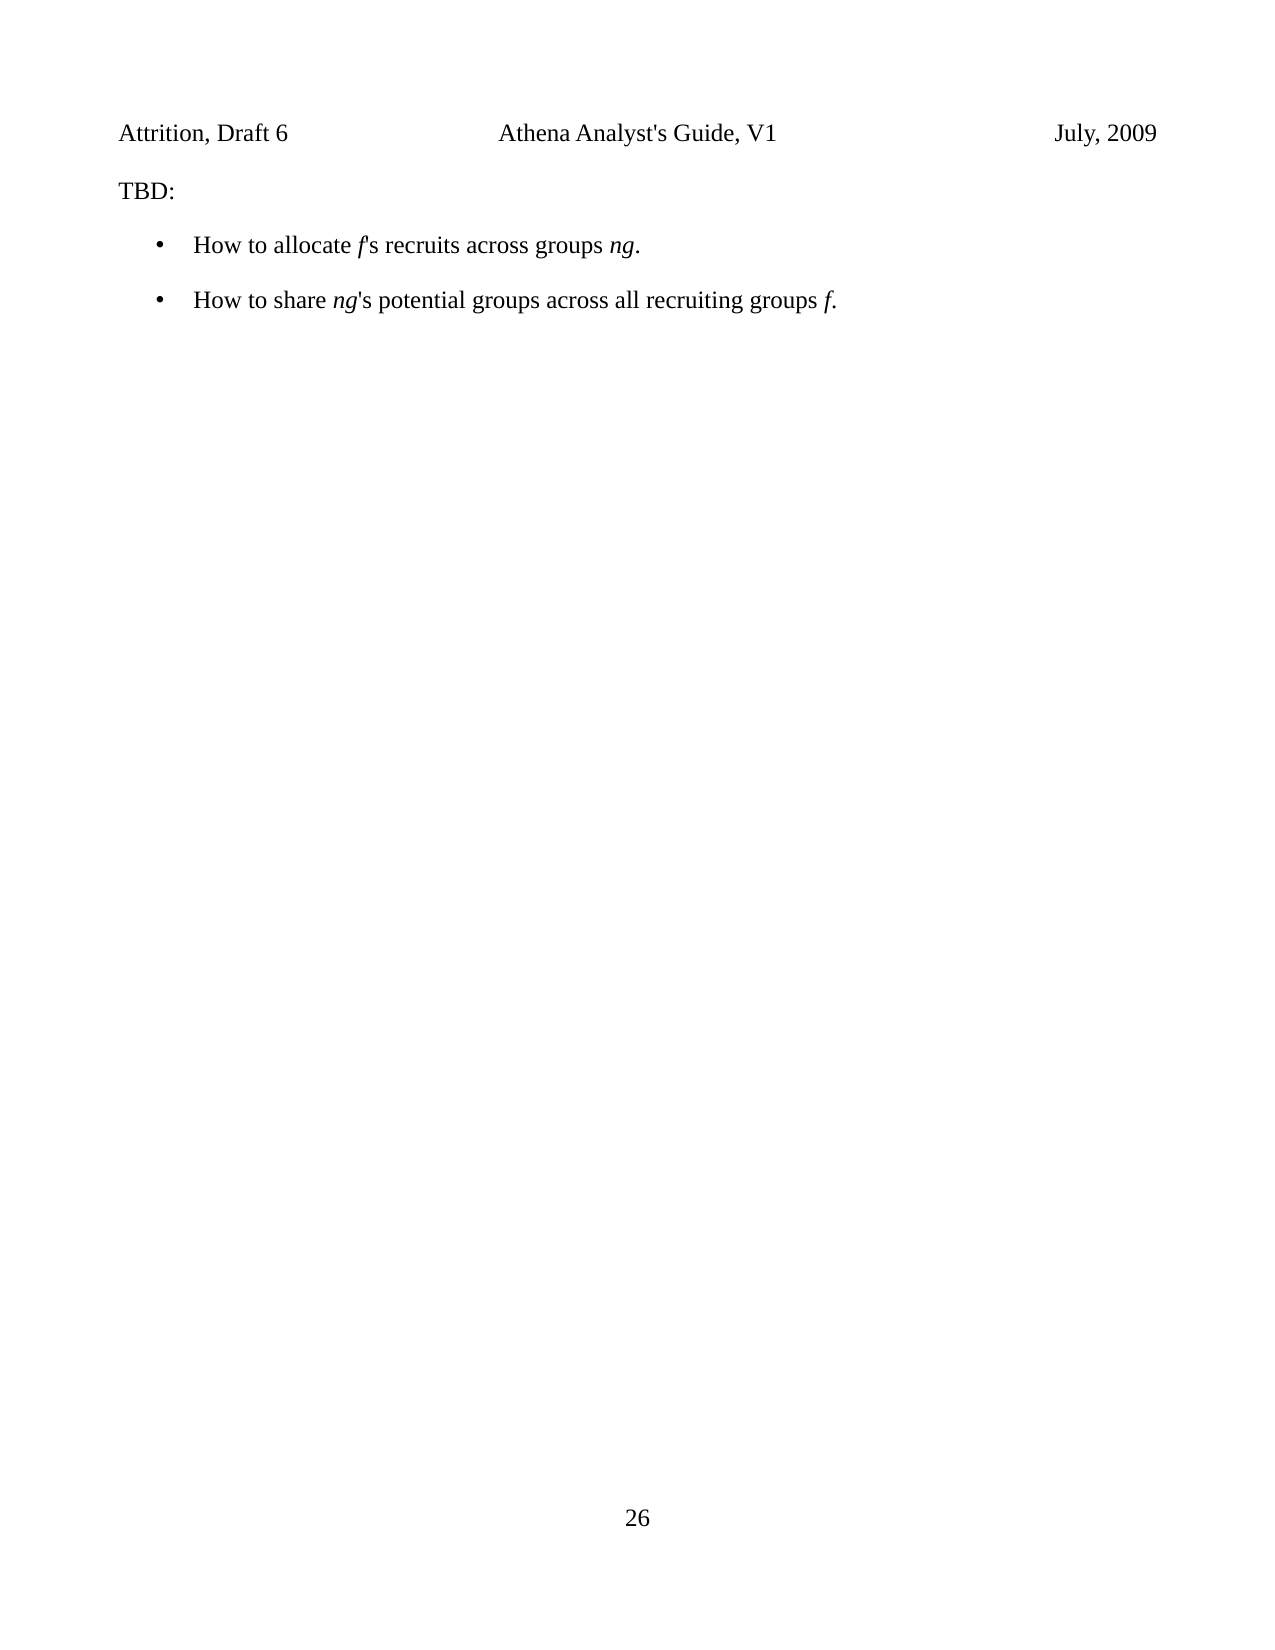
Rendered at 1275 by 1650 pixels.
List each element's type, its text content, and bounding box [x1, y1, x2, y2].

list How to share ng's potential groups across all recruiting groups f. [156, 285, 1157, 314]
text TBD: [118, 176, 1157, 205]
list How to allocate f's recruits across groups ng. [156, 231, 1157, 259]
